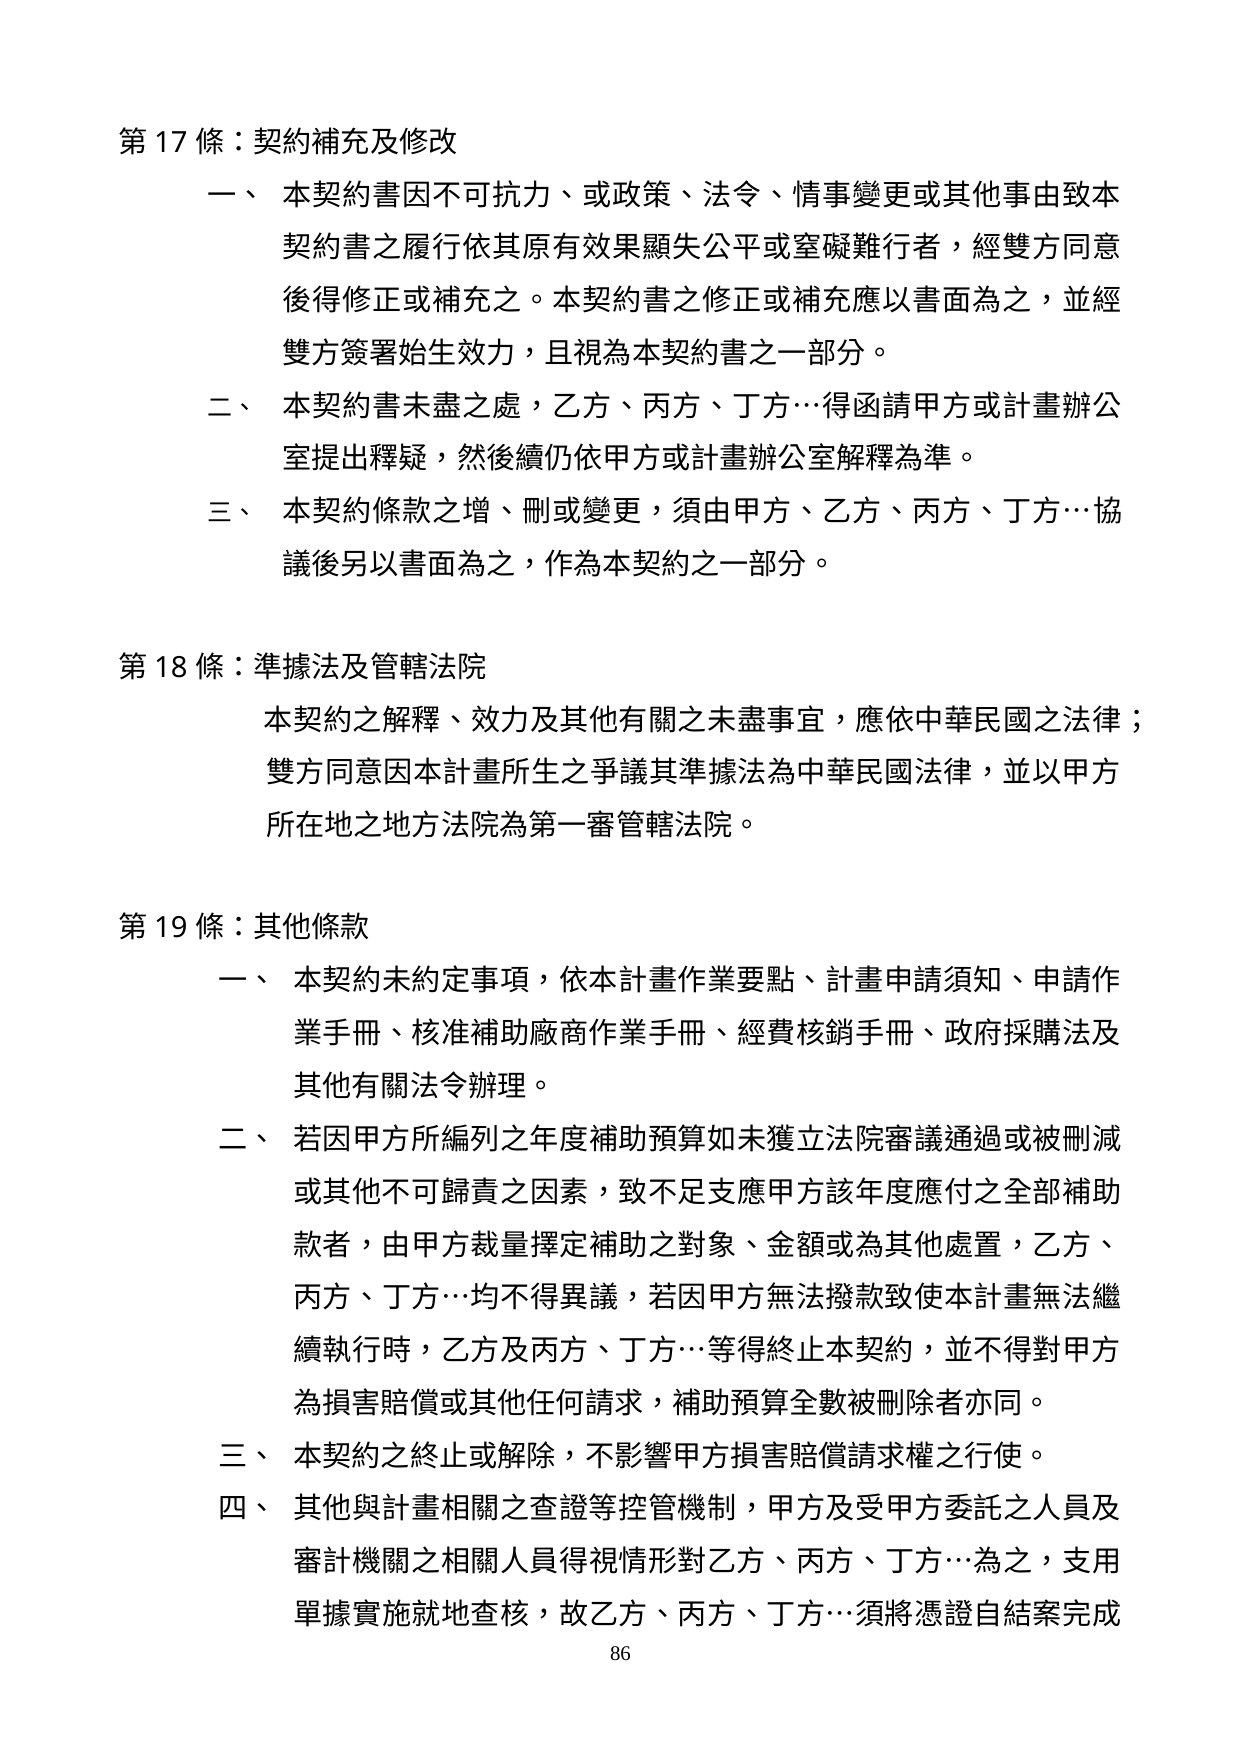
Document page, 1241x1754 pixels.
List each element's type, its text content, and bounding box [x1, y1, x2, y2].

list 本契約書因不可抗力、或政策、法令、情事變更或其他事由致本契約書之履行依其原有效果顯失公平或窒礙難行者，經雙方同意後得修正或補充之。本契約書之修正或補充應以書面為之，並經雙方簽署始生效力，且視為本契約書之一部分。 [207, 171, 1122, 372]
list 其他與計畫相關之查證等控管機制，甲方及受甲方委託之人員及審計機關之相關人員得視情形對乙方、丙方、丁方…為之，支用單據實施就地查核，故乙方、丙方、丁方…須將憑證自結案完成 [218, 1485, 1122, 1633]
list 本契約條款之增、刪或變更，須由甲方、乙方、丙方、丁方…協議後另以書面為之，作為本契約之一部分。 [207, 488, 1122, 583]
list 本契約未約定事項，依本計畫作業要點、計畫申請須知、申請作業手冊、核准補助廠商作業手冊、經費核銷手冊、政府採購法及其他有關法令辦理。 [218, 957, 1122, 1105]
text 第 17 條：契約補充及修改 [118, 118, 1122, 161]
text 本契約之解釋、效力及其他有關之未盡事宜，應依中華民國之法律；雙方同意因本計畫所生之爭議其準據法為中華民國法律，並以甲方所在地之地方法院為第一審管轄法院。 [264, 696, 1122, 844]
list 若因甲方所編列之年度補助預算如未獲立法院審議通過或被刪減或其他不可歸責之因素，致不足支應甲方該年度應付之全部補助款者，由甲方裁量擇定補助之對象、金額或為其他處置，乙方、丙方、丁方…均不得異議，若因甲方無法撥款致使本計畫無法繼續執行時，乙方及丙方、丁方…等得終止本契約，並不得對甲方為損害賠償或其他任何請求，補助預算全數被刪除者亦同。 [218, 1115, 1122, 1422]
text 第 19 條：其他條款 [118, 904, 1122, 946]
list 本契約之終止或解除，不影響甲方損害賠償請求權之行使。 [218, 1432, 1122, 1474]
list 本契約書未盡之處，乙方、丙方、丁方…得函請甲方或計畫辦公室提出釋疑，然後續仍依甲方或計畫辦公室解釋為準。 [207, 382, 1122, 477]
text 第 18 條：準據法及管轄法院 [118, 643, 1122, 686]
